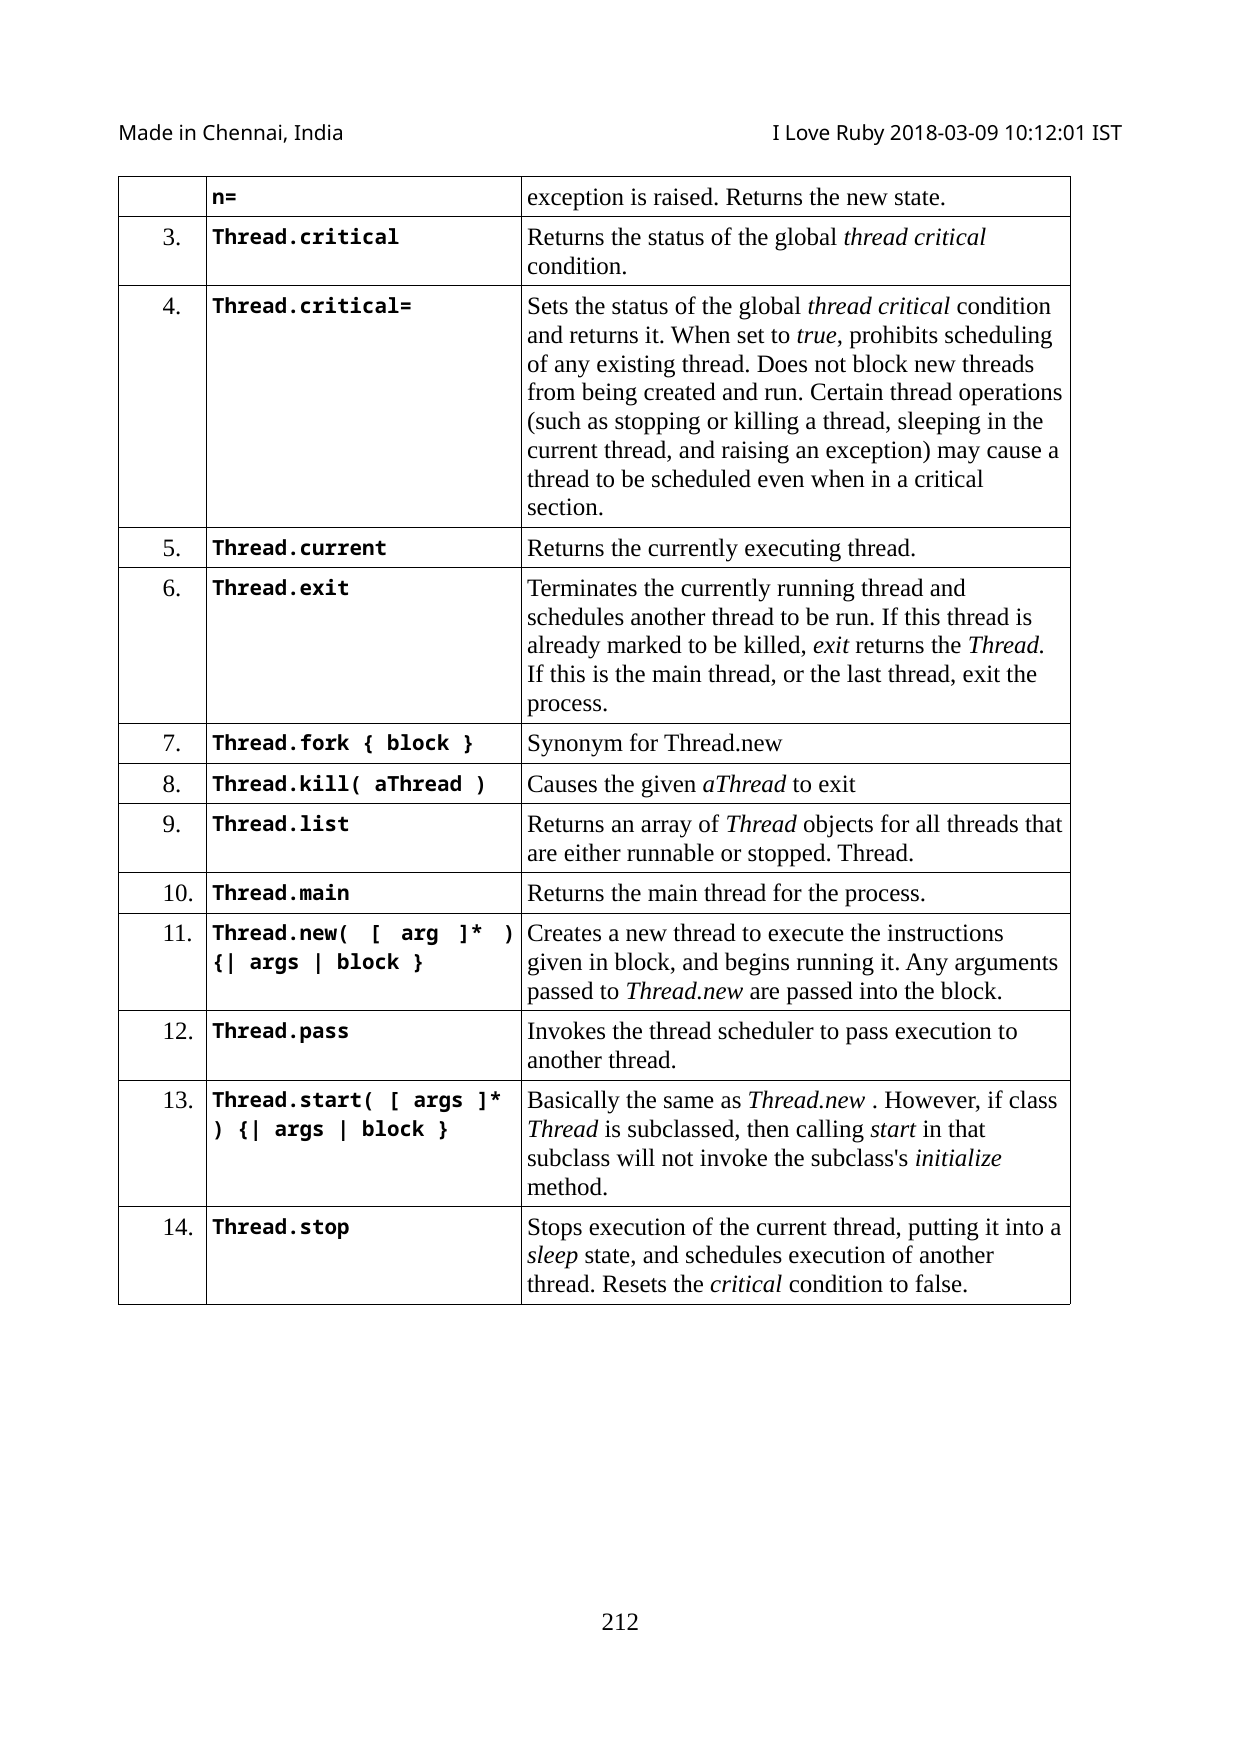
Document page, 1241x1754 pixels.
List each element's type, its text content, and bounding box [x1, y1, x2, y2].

table_cell Thread.pass [207, 1011, 521, 1079]
table_cell Thread.start( [ args ]* ) {| args | block } [207, 1081, 521, 1206]
table_cell Returns the status of the global thread critical condition. [522, 217, 1070, 285]
table_cell Thread.critical [207, 217, 521, 285]
table_cell Thread.new( [ arg ]* ) {| args | block } [207, 914, 521, 1010]
table_cell Thread.fork { block } [207, 724, 521, 763]
table_cell Invokes the thread scheduler to pass execution to another thread. [522, 1011, 1070, 1079]
table_cell Creates a new thread to execute the instructions given in block, and begins running it. Any arguments passed to Thread.new are passed into the block. [522, 914, 1070, 1010]
table_cell Synonym for Thread.new [522, 724, 1070, 763]
table_cell [119, 804, 206, 872]
table_cell [119, 217, 206, 285]
table_cell Thread.kill( aThread ) [207, 764, 521, 803]
table_cell Causes the given aThread to exit [522, 764, 1070, 803]
table_cell [119, 1081, 206, 1206]
table_cell Sets the status of the global thread critical condition and returns it. When set to true, prohibits scheduling of any existing thread. Does not block new threads from being created and run. Certain thread operations (such as stopping or killing a thread, sleeping in the current thread, and raising an exception) may cause a thread to be scheduled even when in a critical section. [522, 286, 1070, 527]
table_cell Thread.list [207, 804, 521, 872]
table_cell Stops execution of the current thread, putting it into a sleep state, and schedules execution of another thread. Resets the critical condition to false. [522, 1207, 1070, 1304]
table_cell Terminates the currently running thread and schedules another thread to be run. If this thread is already marked to be killed, exit returns the Thread. If this is the main thread, or the last thread, exit the process. [522, 568, 1070, 723]
table_cell [119, 724, 206, 763]
table_cell Returns the currently executing thread. [522, 528, 1070, 567]
table_cell [119, 1011, 206, 1079]
table_cell [119, 177, 206, 216]
table_cell Thread.main [207, 873, 521, 913]
table_cell Thread.stop [207, 1207, 521, 1304]
table_cell [119, 286, 206, 527]
table_cell Returns the main thread for the process. [522, 873, 1070, 913]
table_cell Thread.exit [207, 568, 521, 723]
table_cell [119, 1207, 206, 1304]
table_cell [119, 528, 206, 567]
table_cell exception is raised. Returns the new state. [522, 177, 1070, 216]
table_cell Thread.current [207, 528, 521, 567]
table_cell Returns an array of Thread objects for all threads that are either runnable or stopped. Thread. [522, 804, 1070, 872]
table_cell [119, 914, 206, 1010]
table_cell [119, 568, 206, 723]
table_cell Basically the same as Thread.new . However, if class Thread is subclassed, then calling start in that subclass will not invoke the subclass's initialize method. [522, 1081, 1070, 1206]
table_cell Thread.critical= [207, 286, 521, 527]
table_cell [119, 873, 206, 913]
table_cell n= [207, 177, 521, 216]
table_cell [119, 764, 206, 803]
